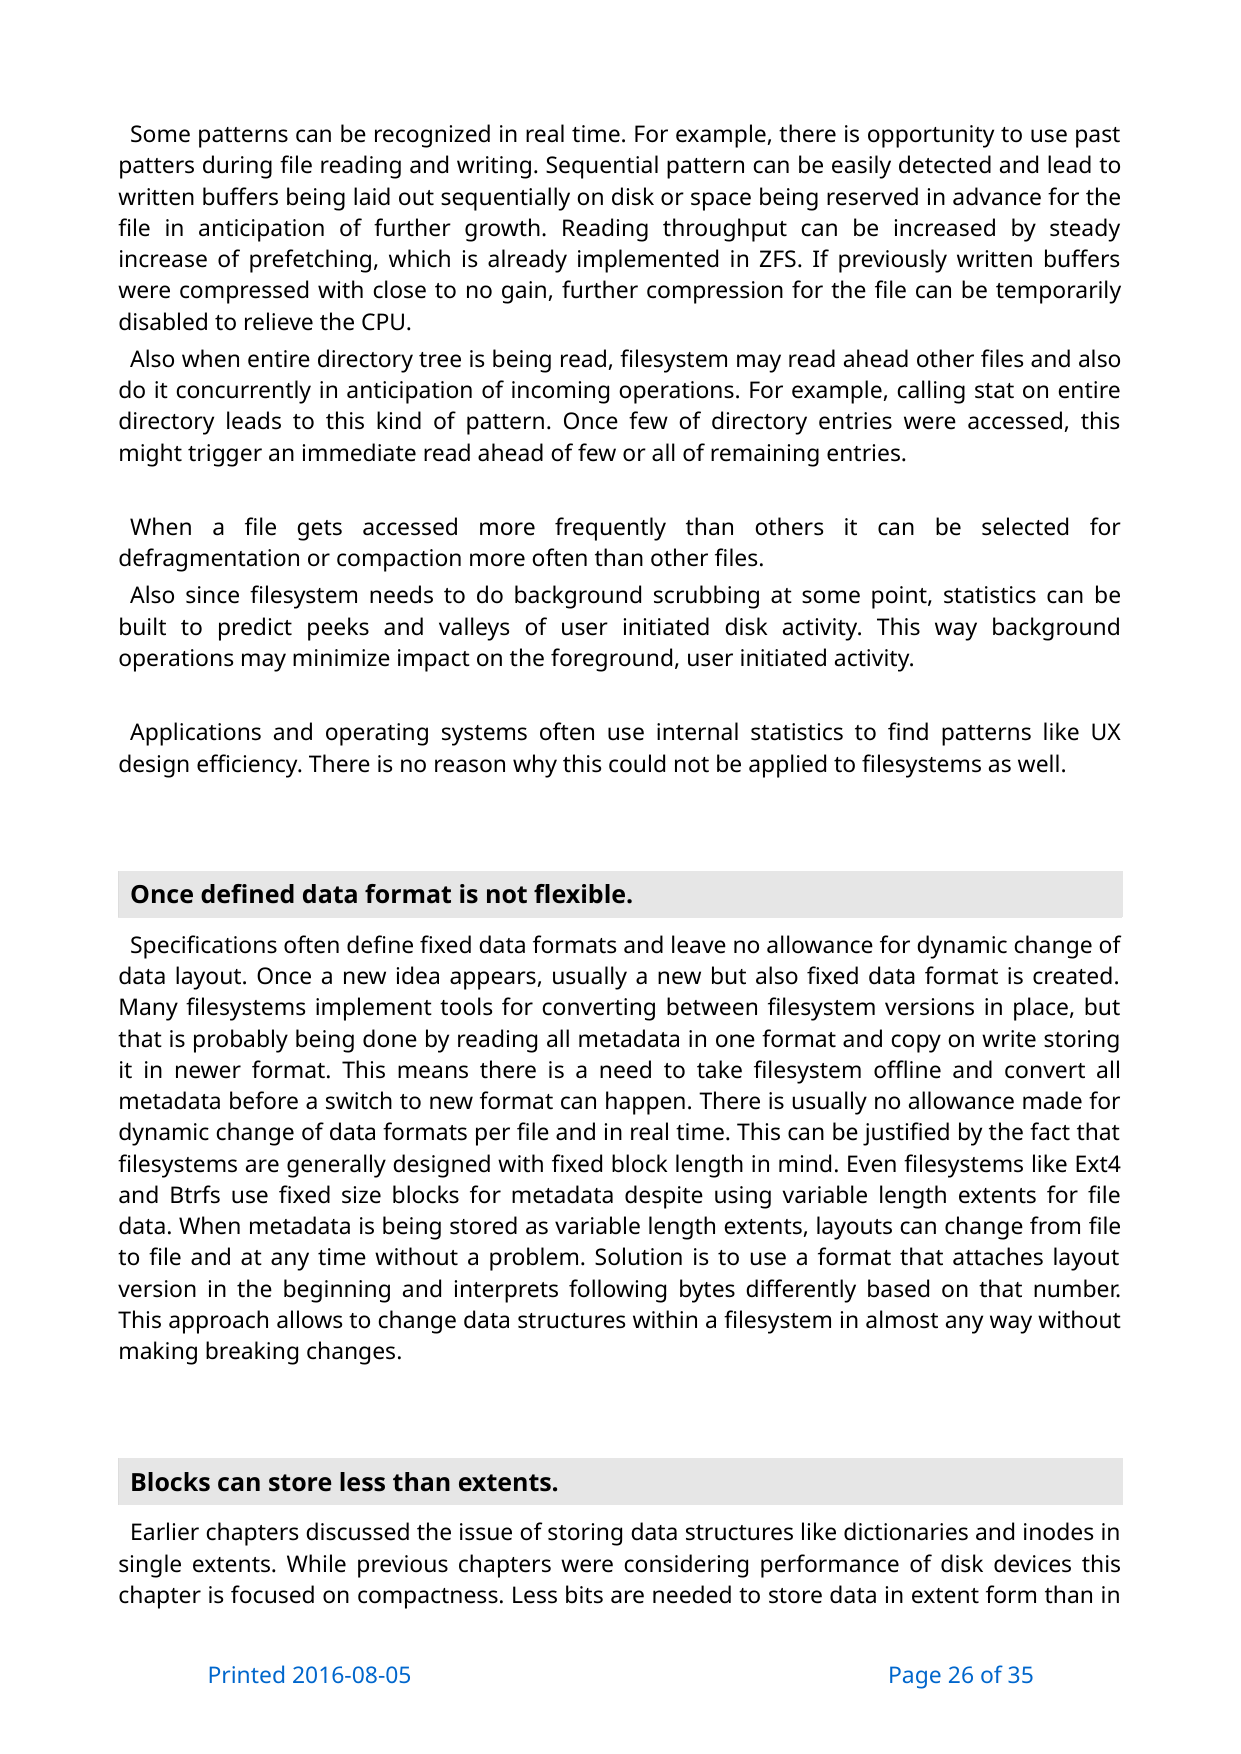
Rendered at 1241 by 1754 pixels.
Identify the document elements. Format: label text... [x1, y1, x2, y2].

text Applications and operating systems often use internal statistics to find patterns like UX design efficiency. There is no reason why this could not be applied to filesystems as well. [118, 716, 1122, 779]
text Also when entire directory tree is being read, filesystem may read ahead other files and also do it concurrently in anticipation of incoming operations. For example, calling stat on entire directory leads to this kind of pattern. Once few of directory entries were accessed, this might trigger an immediate read ahead of few or all of remaining entries. [118, 343, 1122, 468]
text Specifications often define fixed data formats and leave no allowance for dynamic change of data layout. Once a new idea appears, usually a new but also fixed data format is created. Many filesystems implement tools for converting between filesystem versions in place, but that is probably being done by reading all metadata in one format and copy on write storing it in newer format. This means there is a need to take filesystem offline and convert all metadata before a switch to new format can happen. There is usually no allowance made for dynamic change of data formats per file and in real time. This can be justified by the fact that filesystems are generally designed with fixed block length in mind. Even filesystems like Ext4 and Btrfs use fixed size blocks for metadata despite using variable length extents for file data. When metadata is being stored as variable length extents, layouts can change from file to file and at any time without a problem. Solution is to use a format that attaches layout version in the beginning and interprets following bytes differently based on that number. This approach allows to change data structures within a filesystem in almost any way without making breaking changes. [118, 929, 1122, 1366]
text Earlier chapters discussed the issue of storing data structures like dictionaries and inodes in single extents. While previous chapters were considering performance of disk devices this chapter is focused on compactness. Less bits are needed to store data in extent form than in [118, 1516, 1122, 1610]
text Also since filesystem needs to do background scrubbing at some point, statistics can be built to predict peeks and valleys of user initiated disk activity. This way background operations may minimize impact on the foreground, user initiated activity. [118, 579, 1122, 673]
subtitle Blocks can store less than extents. [119, 1459, 1122, 1504]
subtitle Once defined data format is not flexible. [119, 872, 1122, 917]
text Some patterns can be recognized in real time. For example, there is opportunity to use past patters during file reading and writing. Sequential pattern can be easily detected and lead to written buffers being laid out sequentially on disk or space being reserved in advance for the file in anticipation of further growth. Reading throughput can be increased by steady increase of prefetching, which is already implemented in ZFS. If previously written buffers were compressed with close to no gain, further compression for the file can be temporarily disabled to relieve the CPU. [118, 118, 1122, 337]
text When a file gets accessed more frequently than others it can be selected for defragmentation or compaction more often than other files. [118, 511, 1122, 573]
